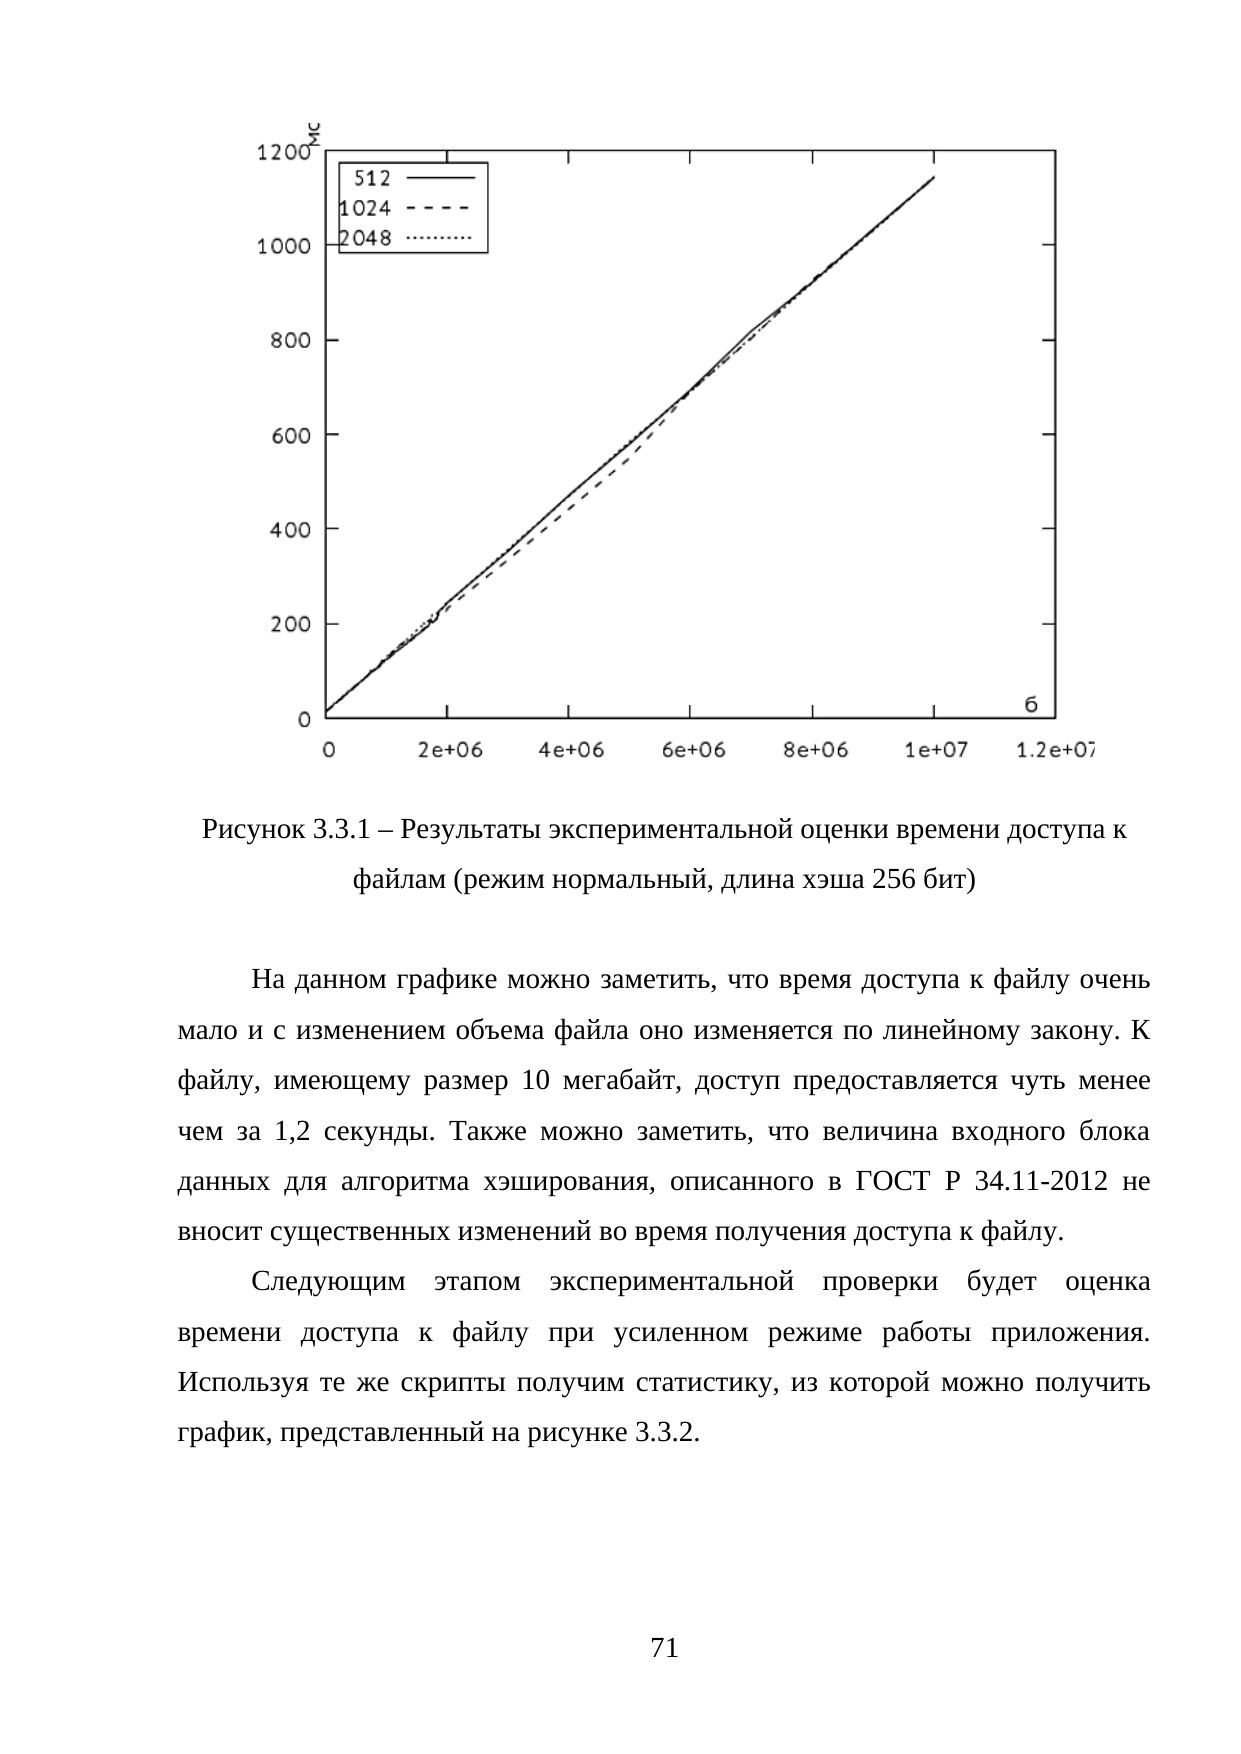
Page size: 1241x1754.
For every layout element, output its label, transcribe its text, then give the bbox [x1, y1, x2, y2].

text Рисунок 3.3.1 – Результаты экспериментальной оценки времени доступа к файлам (режим нормальный, длина хэша 256 бит) [177, 811, 1152, 894]
picture [728, 123, 1095, 777]
text На данном графике можно заметить, что время доступа к файлу очень мало и с изменением объема файла оно изменяется по линейному закону. К файлу, имеющему размер 10 мегабайт, доступ предоставляется чуть менее чем за 1,2 секунды. Также можно заметить, что величина входного блока данных для алгоритма хэширования, описанного в ГОСТ Р 34.11-2012 не вносит существенных изменений во время получения доступа к файлу. [177, 962, 1152, 1247]
text Следующим этапом экспериментальной проверки будет оценка времени доступа к файлу при усиленном режиме работы приложения. Используя те же скрипты получим статистику, из которой можно получить график, представленный на рисунке 3.3.2. [177, 1263, 1152, 1448]
